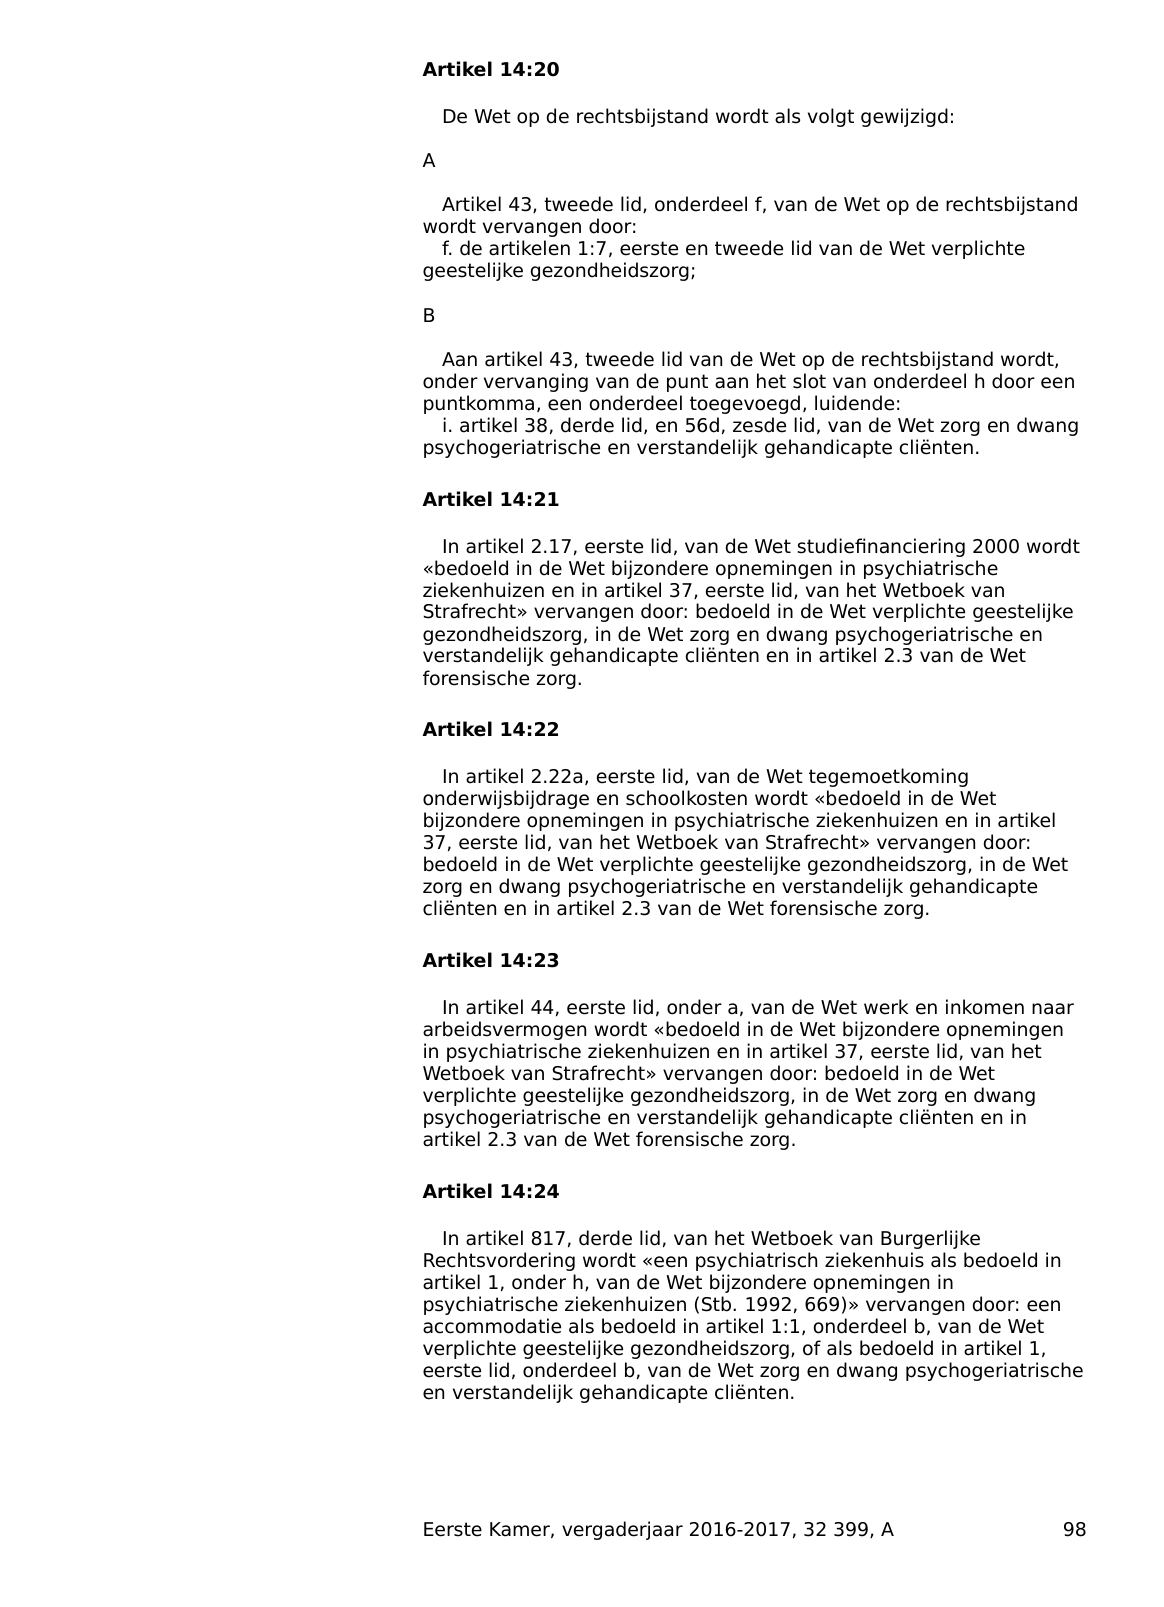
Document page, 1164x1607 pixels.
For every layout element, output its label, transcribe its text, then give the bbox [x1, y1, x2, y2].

text A [422, 150, 1087, 172]
subtitle Artikel 14:20 [422, 59, 1087, 81]
text De Wet op de rechtsbijstand wordt als volgt gewijzigd: [422, 106, 1087, 128]
text In artikel 44, eerste lid, onder a, van de Wet werk en inkomen naar arbeidsvermogen wordt «bedoeld in de Wet bijzondere opnemingen in psychiatrische ziekenhuizen en in artikel 37, eerste lid, van het Wetboek van Strafrecht» vervangen door: bedoeld in de Wet verplichte geestelijke gezondheidszorg, in de Wet zorg en dwang psychogeriatrische en verstandelijk gehandicapte cliënten en in artikel 2.3 van de Wet forensische zorg. [422, 997, 1087, 1151]
subtitle Artikel 14:21 [422, 488, 1087, 511]
text In artikel 2.17, eerste lid, van de Wet studiefinanciering 2000 wordt «bedoeld in de Wet bijzondere opnemingen in psychiatrische ziekenhuizen en in artikel 37, eerste lid, van het Wetboek van Strafrecht» vervangen door: bedoeld in de Wet verplichte geestelijke gezondheidszorg, in de Wet zorg en dwang psychogeriatrische en verstandelijk gehandicapte cliënten en in artikel 2.3 van de Wet forensische zorg. [422, 536, 1087, 689]
subtitle Artikel 14:23 [422, 950, 1087, 972]
text B [422, 304, 1087, 326]
subtitle Artikel 14:22 [422, 719, 1087, 741]
text In artikel 2.22a, eerste lid, van de Wet tegemoetkoming onderwijsbijdrage en schoolkosten wordt «bedoeld in de Wet bijzondere opnemingen in psychiatrische ziekenhuizen en in artikel 37, eerste lid, van het Wetboek van Strafrecht» vervangen door: bedoeld in de Wet verplichte geestelijke gezondheidszorg, in de Wet zorg en dwang psychogeriatrische en verstandelijk gehandicapte cliënten en in artikel 2.3 van de Wet forensische zorg. [422, 766, 1087, 920]
text Aan artikel 43, tweede lid van de Wet op de rechtsbijstand wordt, onder vervanging van de punt aan het slot van onderdeel h door een puntkomma, een onderdeel toegevoegd, luidende: [422, 349, 1087, 414]
text Artikel 43, tweede lid, onderdeel f, van de Wet op de rechtsbijstand wordt vervangen door: [422, 194, 1087, 238]
text i. artikel 38, derde lid, en 56d, zesde lid, van de Wet zorg en dwang psychogeriatrische en verstandelijk gehandicapte cliënten. [422, 414, 1087, 458]
subtitle Artikel 14:24 [422, 1181, 1087, 1203]
text In artikel 817, derde lid, van het Wetboek van Burgerlijke Rechtsvordering wordt «een psychiatrisch ziekenhuis als bedoeld in artikel 1, onder h, van de Wet bijzondere opnemingen in psychiatrische ziekenhuizen (Stb. 1992, 669)» vervangen door: een accommodatie als bedoeld in artikel 1:1, onderdeel b, van de Wet verplichte geestelijke gezondheidszorg, of als bedoeld in artikel 1, eerste lid, onderdeel b, van de Wet zorg en dwang psychogeriatrische en verstandelijk gehandicapte cliënten. [422, 1228, 1087, 1404]
text f. de artikelen 1:7, eerste en tweede lid van de Wet verplichte geestelijke gezondheidszorg; [422, 238, 1087, 282]
